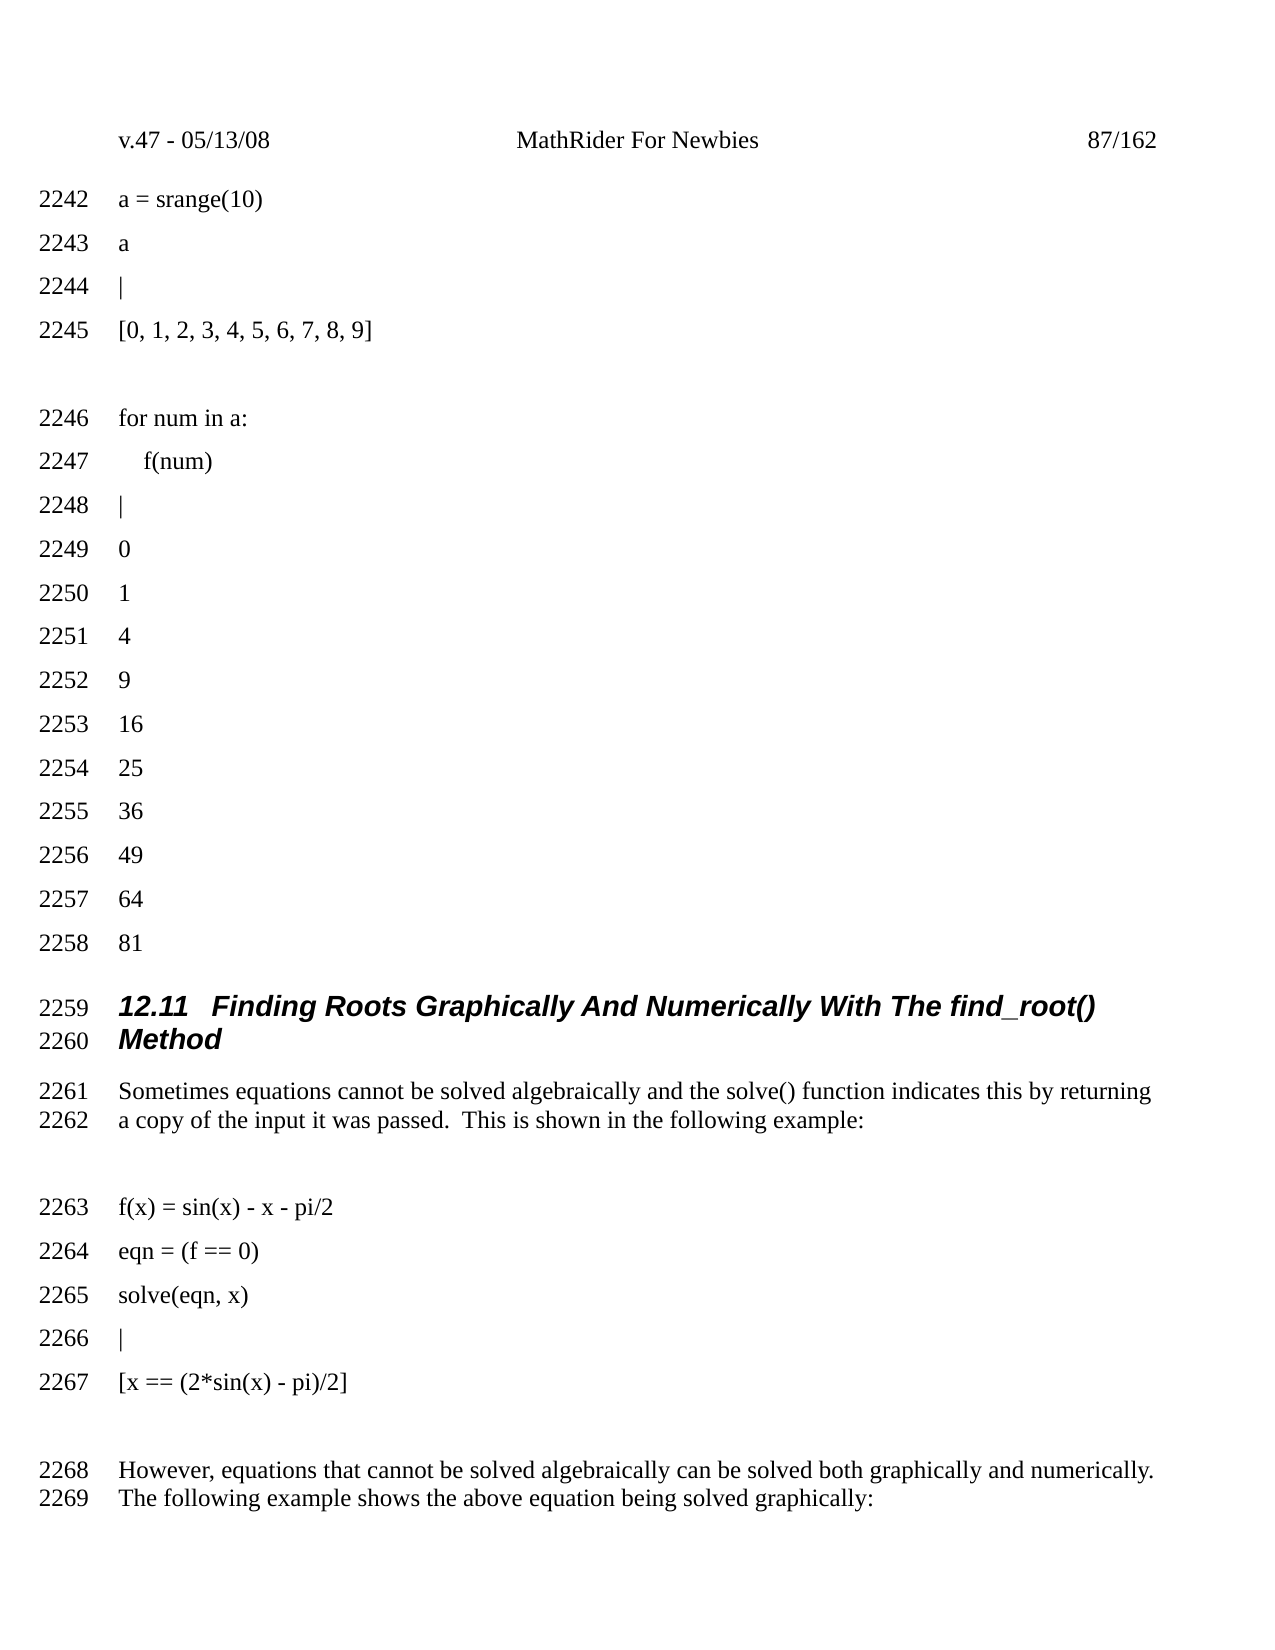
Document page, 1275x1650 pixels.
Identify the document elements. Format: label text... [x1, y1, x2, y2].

text [0, 1, 2, 3, 4, 5, 6, 7, 8, 9] [118, 315, 1157, 344]
text eqn = (f == 0) [118, 1236, 1157, 1265]
text f(x) = sin(x) - x - pi/2 [118, 1192, 1157, 1221]
text 1 [118, 578, 1157, 606]
text 16 [118, 709, 1157, 738]
text a = srange(10) [118, 184, 1157, 213]
text 9 [118, 665, 1157, 694]
text 81 [118, 928, 1157, 956]
text | [118, 1323, 1157, 1352]
text 49 [118, 840, 1157, 869]
text Sometimes equations cannot be solved algebraically and the solve() function indicates this by returning a copy of the input it was passed. This is shown in the following example: [118, 1076, 1157, 1133]
text f(num) [118, 446, 1157, 475]
text 0 [118, 534, 1157, 563]
text 64 [118, 884, 1157, 913]
text | [118, 490, 1157, 519]
text 25 [118, 753, 1157, 781]
text a [118, 228, 1157, 256]
text for num in a: [118, 403, 1157, 431]
text However, equations that cannot be solved algebraically can be solved both graphically and numerically. The following example shows the above equation being solved graphically: [118, 1455, 1157, 1512]
text 4 [118, 621, 1157, 650]
text | [118, 271, 1157, 300]
text solve(eqn, x) [118, 1280, 1157, 1308]
subtitle Finding Roots Graphically And Numerically With The find_root() Method [118, 989, 1157, 1056]
text 36 [118, 796, 1157, 825]
text [x == (2*sin(x) - pi)/2] [118, 1367, 1157, 1396]
